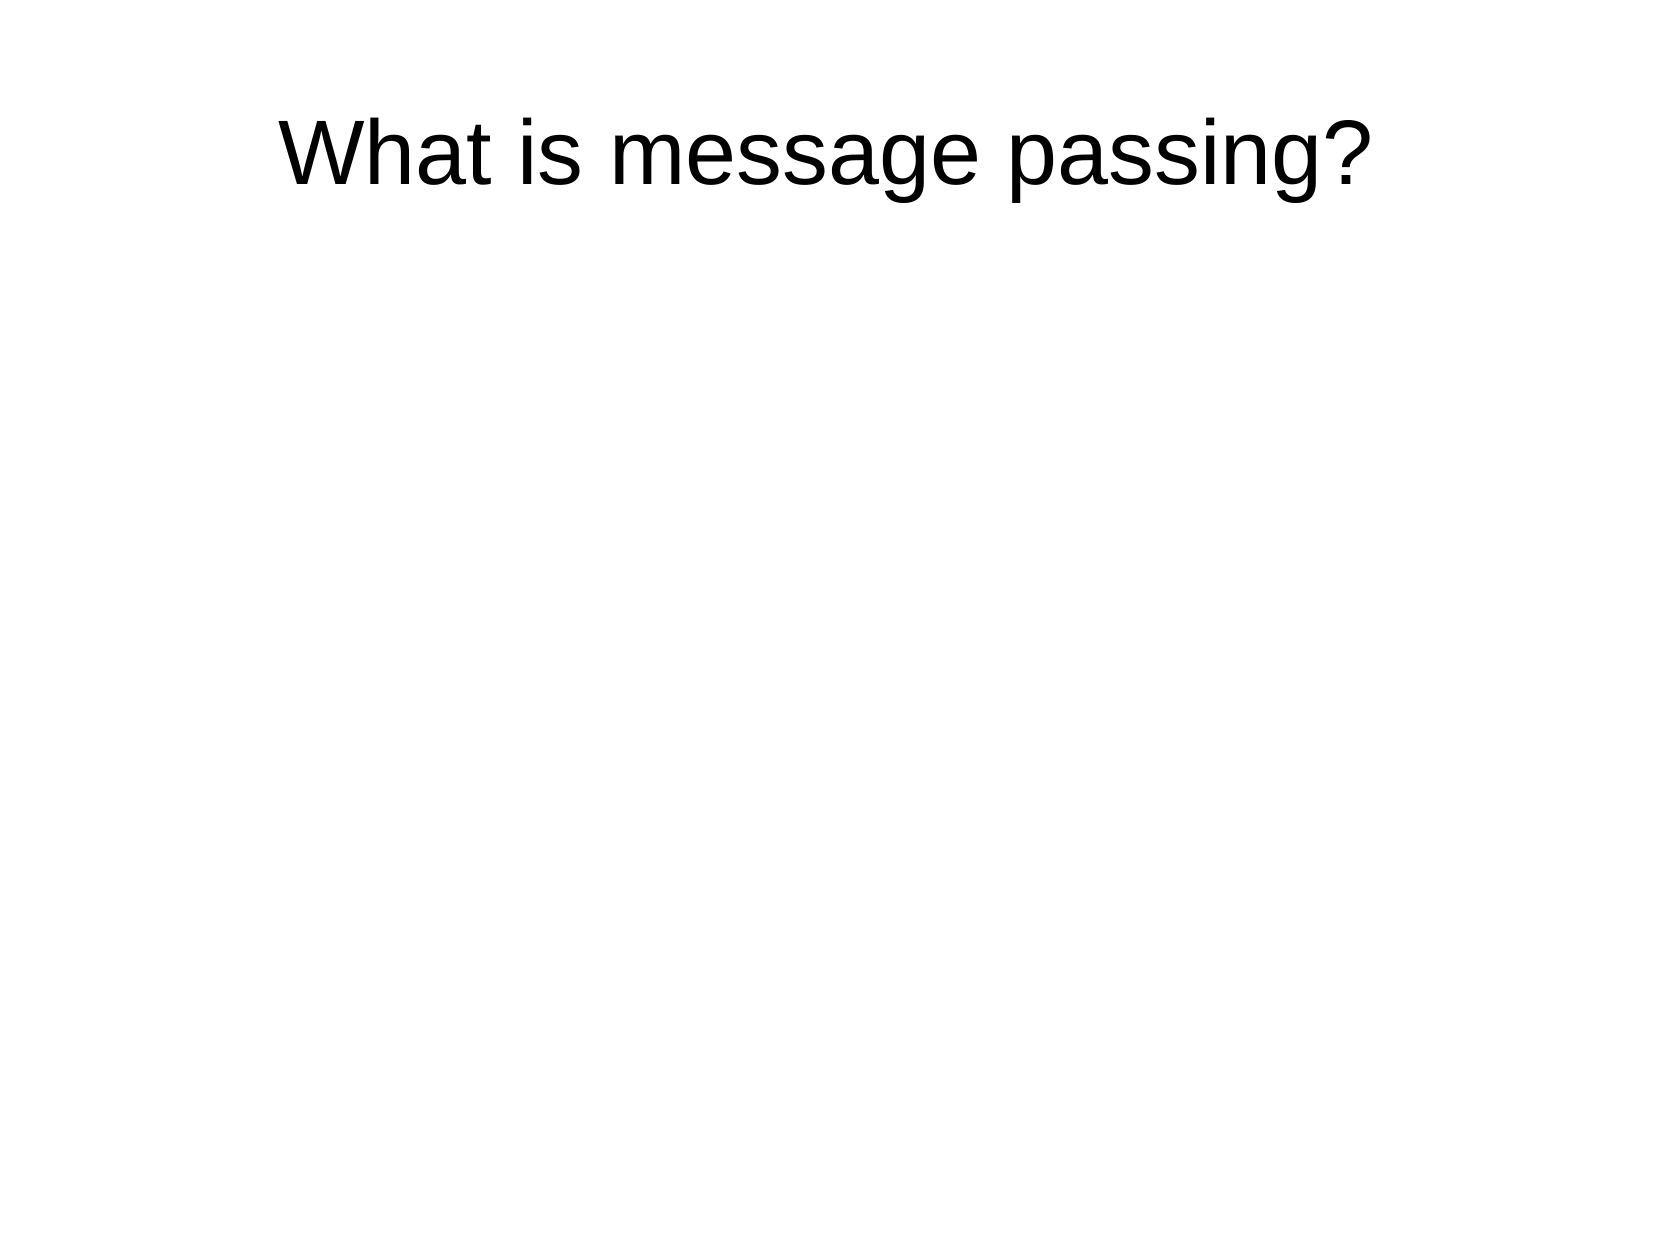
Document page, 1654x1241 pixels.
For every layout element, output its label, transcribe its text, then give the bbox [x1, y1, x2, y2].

title What is message passing? [82, 49, 1571, 257]
